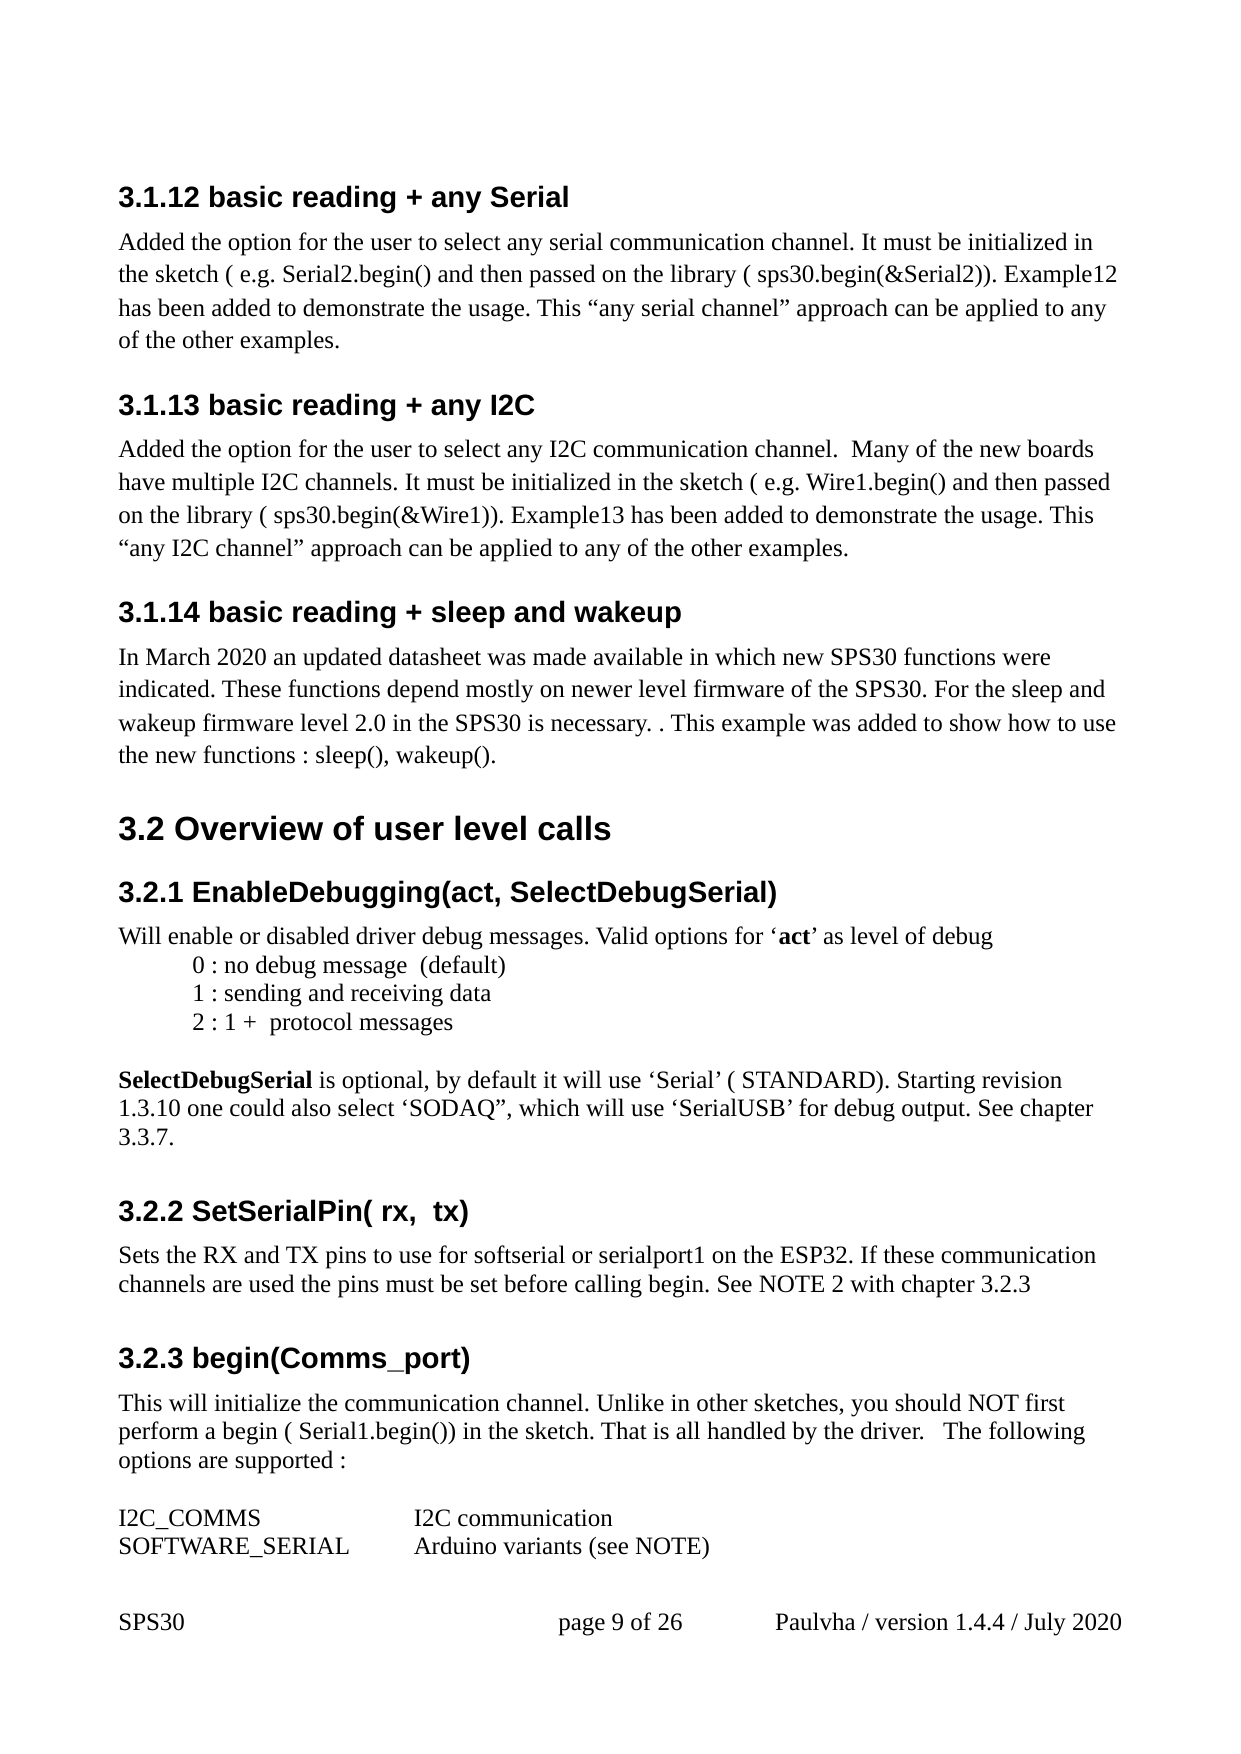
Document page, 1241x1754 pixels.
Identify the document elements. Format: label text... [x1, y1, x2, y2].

subtitle 3.1.14 basic reading + sleep and wakeup [118, 595, 1122, 629]
text SOFTWARE_SERIAL Arduino variants (see NOTE) [118, 1531, 1122, 1560]
subtitle 3.2 Overview of user level calls [118, 809, 1122, 848]
text Will enable or disabled driver debug messages. Valid options for ‘act’ as level of debug [118, 921, 1122, 950]
text Added the option for the user to select any I2C communication channel. Many of the new boards have multiple I2C channels. It must be initialized in the sketch ( e.g. Wire1.begin() and then passed on the library ( sps30.begin(&Wire1)). Example13 has been added to demonstrate the usage. This “any I2C channel” approach can be applied to any of the other examples. [118, 434, 1122, 562]
text 2 : 1 + protocol messages [118, 1007, 1122, 1036]
text 1 : sending and receiving data [118, 978, 1122, 1007]
text In March 2020 an updated datasheet was made available in which new SPS30 functions were indicated. These functions depend mostly on newer level firmware of the SPS30. For the sleep and wakeup firmware level 2.0 in the SPS30 is necessary. . This example was added to show how to use the new functions : sleep(), wakeup(). [118, 642, 1122, 769]
text This will initialize the communication channel. Unlike in other sketches, you should NOT first perform a begin ( Serial1.begin()) in the sketch. That is all handled by the driver. The following options are supported : [118, 1388, 1122, 1474]
subtitle 3.2.3 begin(Comms_port) [118, 1341, 1122, 1375]
text I2C_COMMS I2C communication [118, 1503, 1122, 1531]
text SelectDebugSerial is optional, by default it will use ‘Serial’ ( STANDARD). Starting revision 1.3.10 one could also select ‘SODAQ”, which will use ‘SerialUSB’ for debug output. See chapter 3.3.7. [118, 1065, 1122, 1151]
subtitle 3.1.13 basic reading + any I2C [118, 388, 1122, 422]
text 0 : no debug message (default) [118, 950, 1122, 978]
subtitle 3.1.12 basic reading + any Serial [118, 180, 1122, 214]
subtitle 3.2.2 SetSerialPin( rx, tx) [118, 1194, 1122, 1228]
text Added the option for the user to select any serial communication channel. It must be initialized in the sketch ( e.g. Serial2.begin() and then passed on the library ( sps30.begin(&Serial2)). Example12 has been added to demonstrate the usage. This “any serial channel” approach can be applied to any of the other examples. [118, 227, 1122, 354]
subtitle 3.2.1 EnableDebugging(act, SelectDebugSerial) [118, 875, 1122, 908]
text Sets the RX and TX pins to use for softserial or serialport1 on the ESP32. If these communication channels are used the pins must be set before calling begin. See NOTE 2 with chapter 3.2.3 [118, 1241, 1122, 1298]
